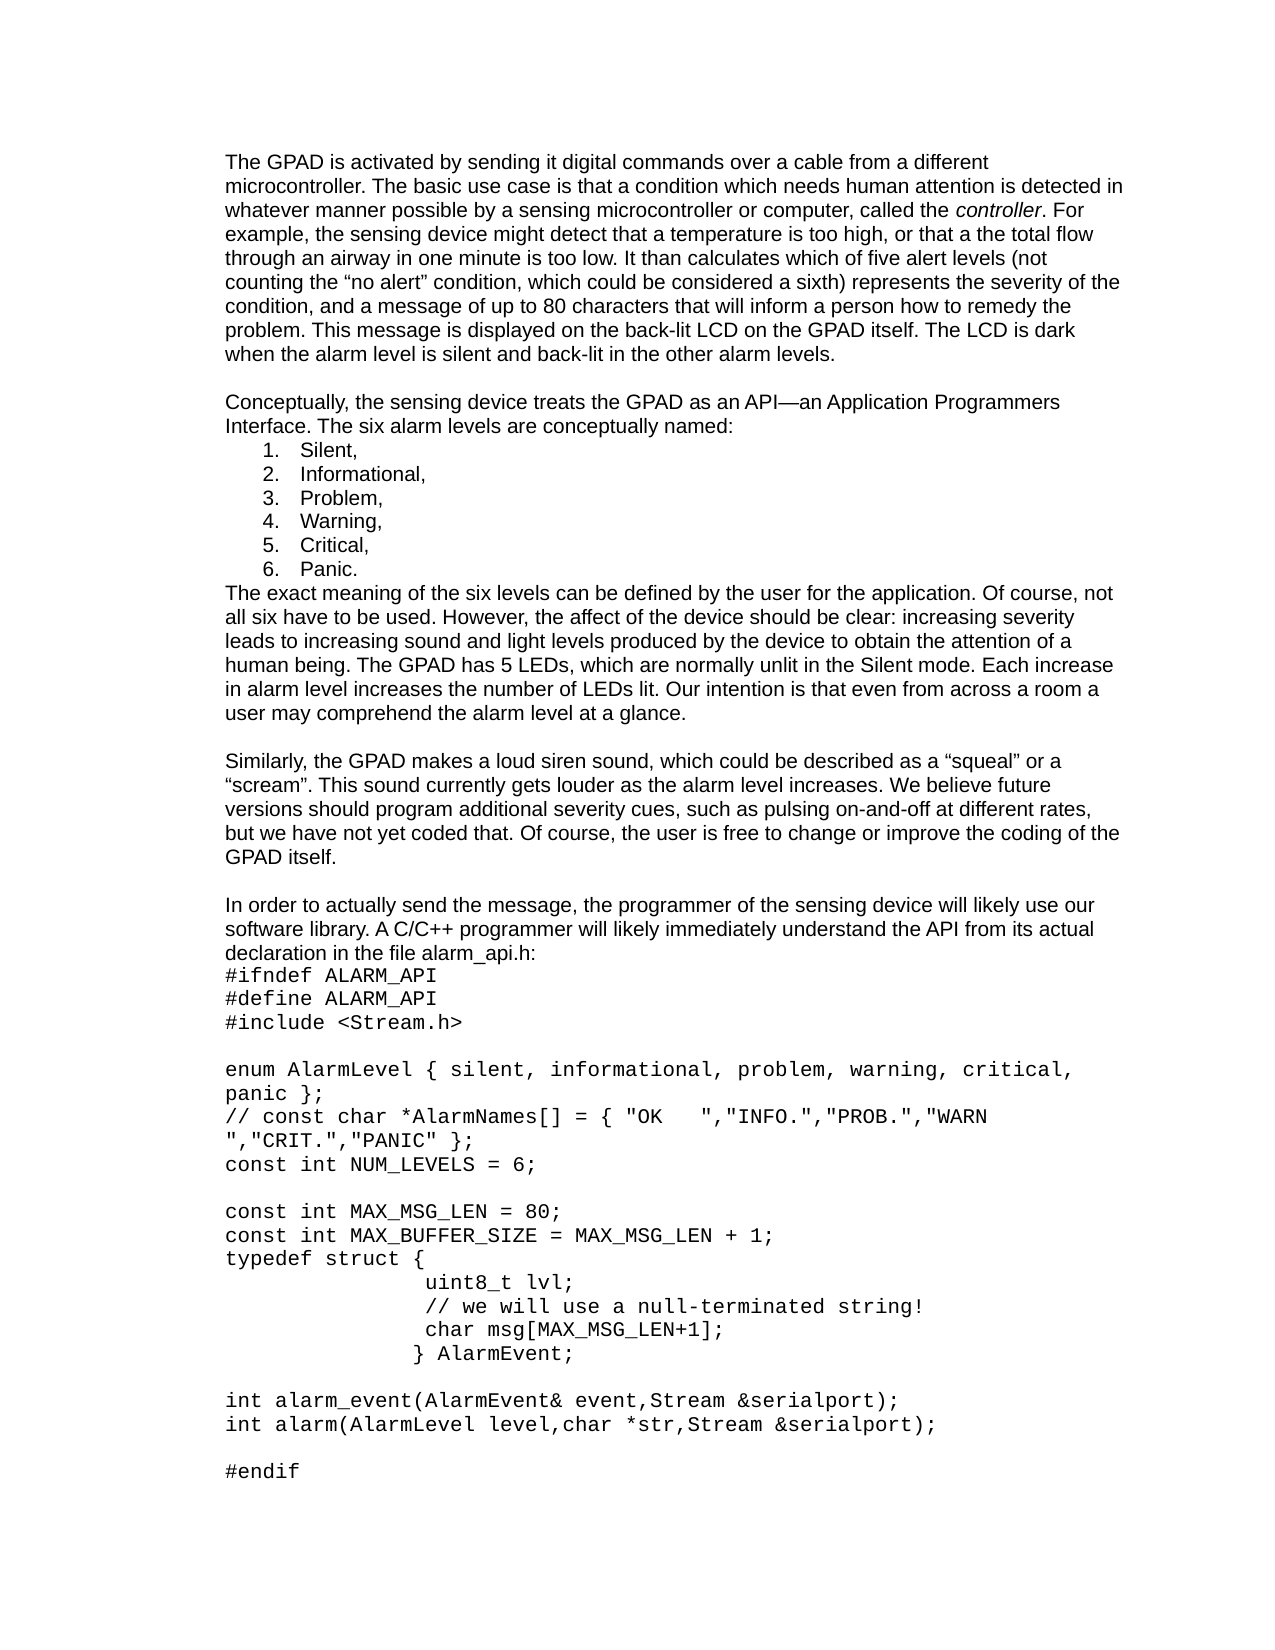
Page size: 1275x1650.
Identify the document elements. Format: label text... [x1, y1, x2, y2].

list int alarm(AlarmLevel level,char *str,Stream &serialport); [225, 1414, 1125, 1437]
list } AlarmEvent; [225, 1343, 1125, 1367]
list The exact meaning of the six levels can be defined by the user for the application. Of course, not all six have to be used. However, the affect of the device should be clear: increasing severity leads to increasing sound and light levels produced by the device to obtain the attention of a human being. The GPAD has 5 LEDs, which are normally unlit in the Silent mode. Each increase in alarm level increases the number of LEDs lit. Our intention is that even from across a room a user may comprehend the alarm level at a glance. [225, 581, 1125, 725]
list Warning, [262, 509, 1125, 533]
list Similarly, the GPAD makes a loud siren sound, which could be described as a “squeal” or a “scream”. This sound currently gets louder as the alarm level increases. We believe future versions should program additional severity cues, such as pulsing on-and-off at different rates, but we have not yet coded that. Of course, the user is free to change or improve the coding of the GPAD itself. [225, 749, 1125, 869]
list The GPAD is activated by sending it digital commands over a cable from a different microcontroller. The basic use case is that a condition which needs human attention is detected in whatever manner possible by a sensing microcontroller or computer, called the controller. For example, the sensing device might detect that a temperature is too high, or that a the total flow through an airway in one minute is too low. It than calculates which of five alert levels (not counting the “no alert” condition, which could be considered a sixth) represents the severity of the condition, and a message of up to 80 characters that will inform a person how to remedy the problem. This message is displayed on the back-lit LCD on the GPAD itself. The LCD is dark when the alarm level is silent and back-lit in the other alarm levels. [225, 150, 1125, 366]
list #define ALARM_API [225, 988, 1125, 1012]
list Panic. [262, 557, 1125, 581]
list // we will use a null-terminated string! [225, 1296, 1125, 1319]
list const int NUM_LEVELS = 6; [225, 1154, 1125, 1177]
list #endif [225, 1461, 1125, 1485]
list int alarm_event(AlarmEvent& event,Stream &serialport); [225, 1390, 1125, 1414]
list enum AlarmLevel { silent, informational, problem, warning, critical, panic }; [225, 1059, 1125, 1106]
list Informational, [262, 461, 1125, 485]
list const int MAX_MSG_LEN = 80; [225, 1201, 1125, 1225]
list Critical, [262, 533, 1125, 557]
list Conceptually, the sensing device treats the GPAD as an API—an Application Programmers Interface. The six alarm levels are conceptually named: [225, 389, 1125, 437]
list // const char *AlarmNames[] = { "OK ","INFO.","PROB.","WARN ","CRIT.","PANIC" }; [225, 1106, 1125, 1154]
list const int MAX_BUFFER_SIZE = MAX_MSG_LEN + 1; [225, 1225, 1125, 1248]
list #ifndef ALARM_API [225, 964, 1125, 988]
list Silent, [262, 437, 1125, 461]
list uint8_t lvl; [225, 1272, 1125, 1296]
list char msg[MAX_MSG_LEN+1]; [225, 1319, 1125, 1343]
list typedef struct { [225, 1248, 1125, 1272]
list #include <Stream.h> [225, 1012, 1125, 1036]
list In order to actually send the message, the programmer of the sensing device will likely use our software library. A C/C++ programmer will likely immediately understand the API from its actual declaration in the file alarm_api.h: [225, 893, 1125, 964]
list Problem, [262, 485, 1125, 509]
